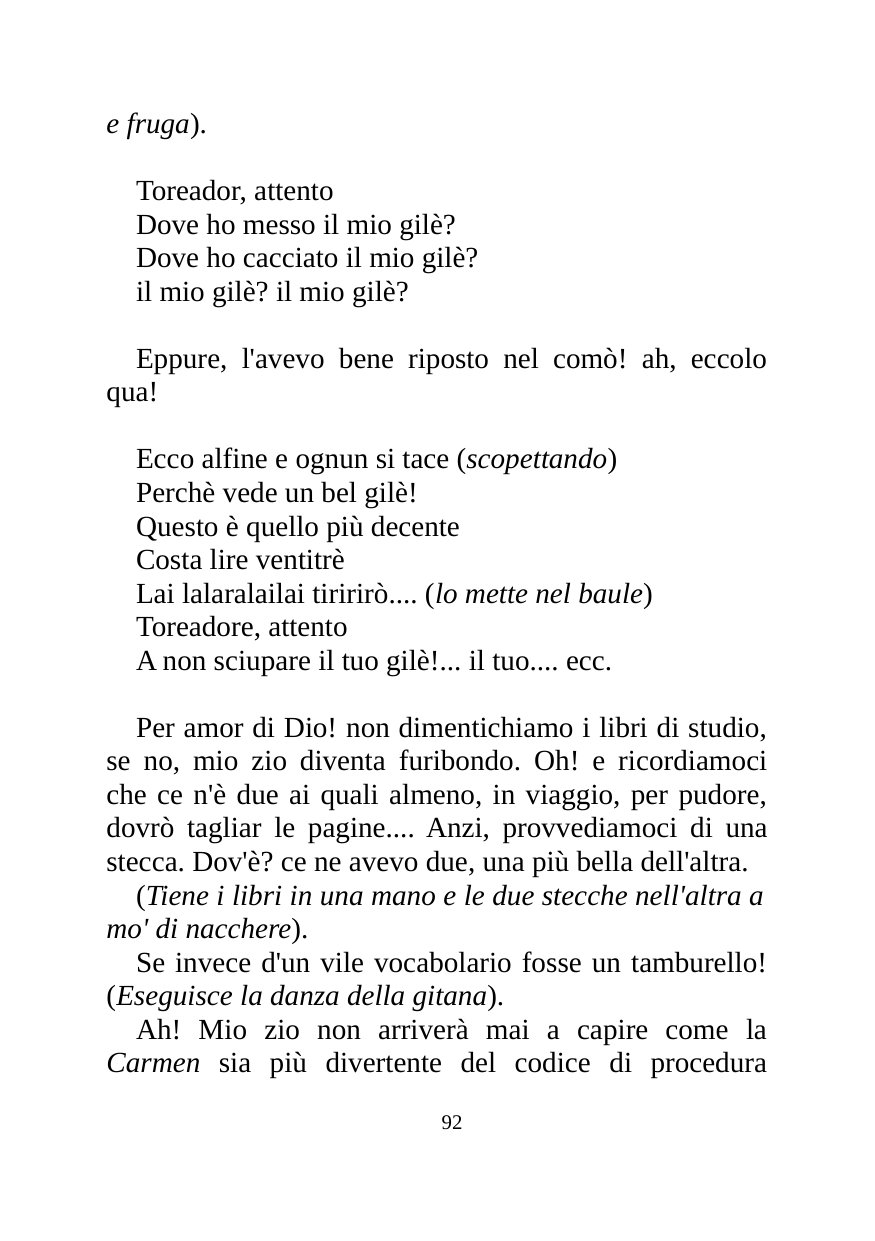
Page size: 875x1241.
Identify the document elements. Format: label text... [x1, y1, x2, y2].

text il mio gilè? il mio gilè? [106, 274, 768, 307]
text Per amor di Dio! non dimentichiamo i libri di studio, se no, mio zio diventa furibondo. Oh! e ricordiamoci che ce n'è due ai quali almeno, in viaggio, per pudore, dovrò tagliar le pagine.... Anzi, provvediamoci di una stecca. Dov'è? ce ne avevo due, una più bella dell'altra. [106, 710, 768, 878]
text Ah! Mio zio non arriverà mai a capire come la Carmen sia più divertente del codice di procedura [106, 1012, 768, 1079]
text Dove ho messo il mio gilè? [106, 207, 768, 240]
text Perchè vede un bel gilè! [106, 475, 768, 509]
text Toreador, attento [106, 173, 768, 207]
text Costa lire ventitrè [106, 542, 768, 576]
text Questo è quello più decente [106, 509, 768, 542]
text Dove ho cacciato il mio gilè? [106, 240, 768, 274]
text Ecco alfine e ognun si tace (scopettando) [106, 442, 768, 475]
text A non sciupare il tuo gilè!... il tuo.... ecc. [106, 643, 768, 676]
text e fruga). [106, 106, 768, 140]
text (Tiene i libri in una mano e le due stecche nell'altra a mo' di nacchere). [106, 878, 768, 945]
text Lai lalaralailai tiririrò.... (lo mette nel baule) [106, 576, 768, 609]
text Se invece d'un vile vocabolario fosse un tamburello! (Eseguisce la danza della gitana). [106, 945, 768, 1012]
text Eppure, l'avevo bene riposto nel comò! ah, eccolo qua! [106, 341, 768, 408]
text Toreadore, attento [106, 609, 768, 643]
